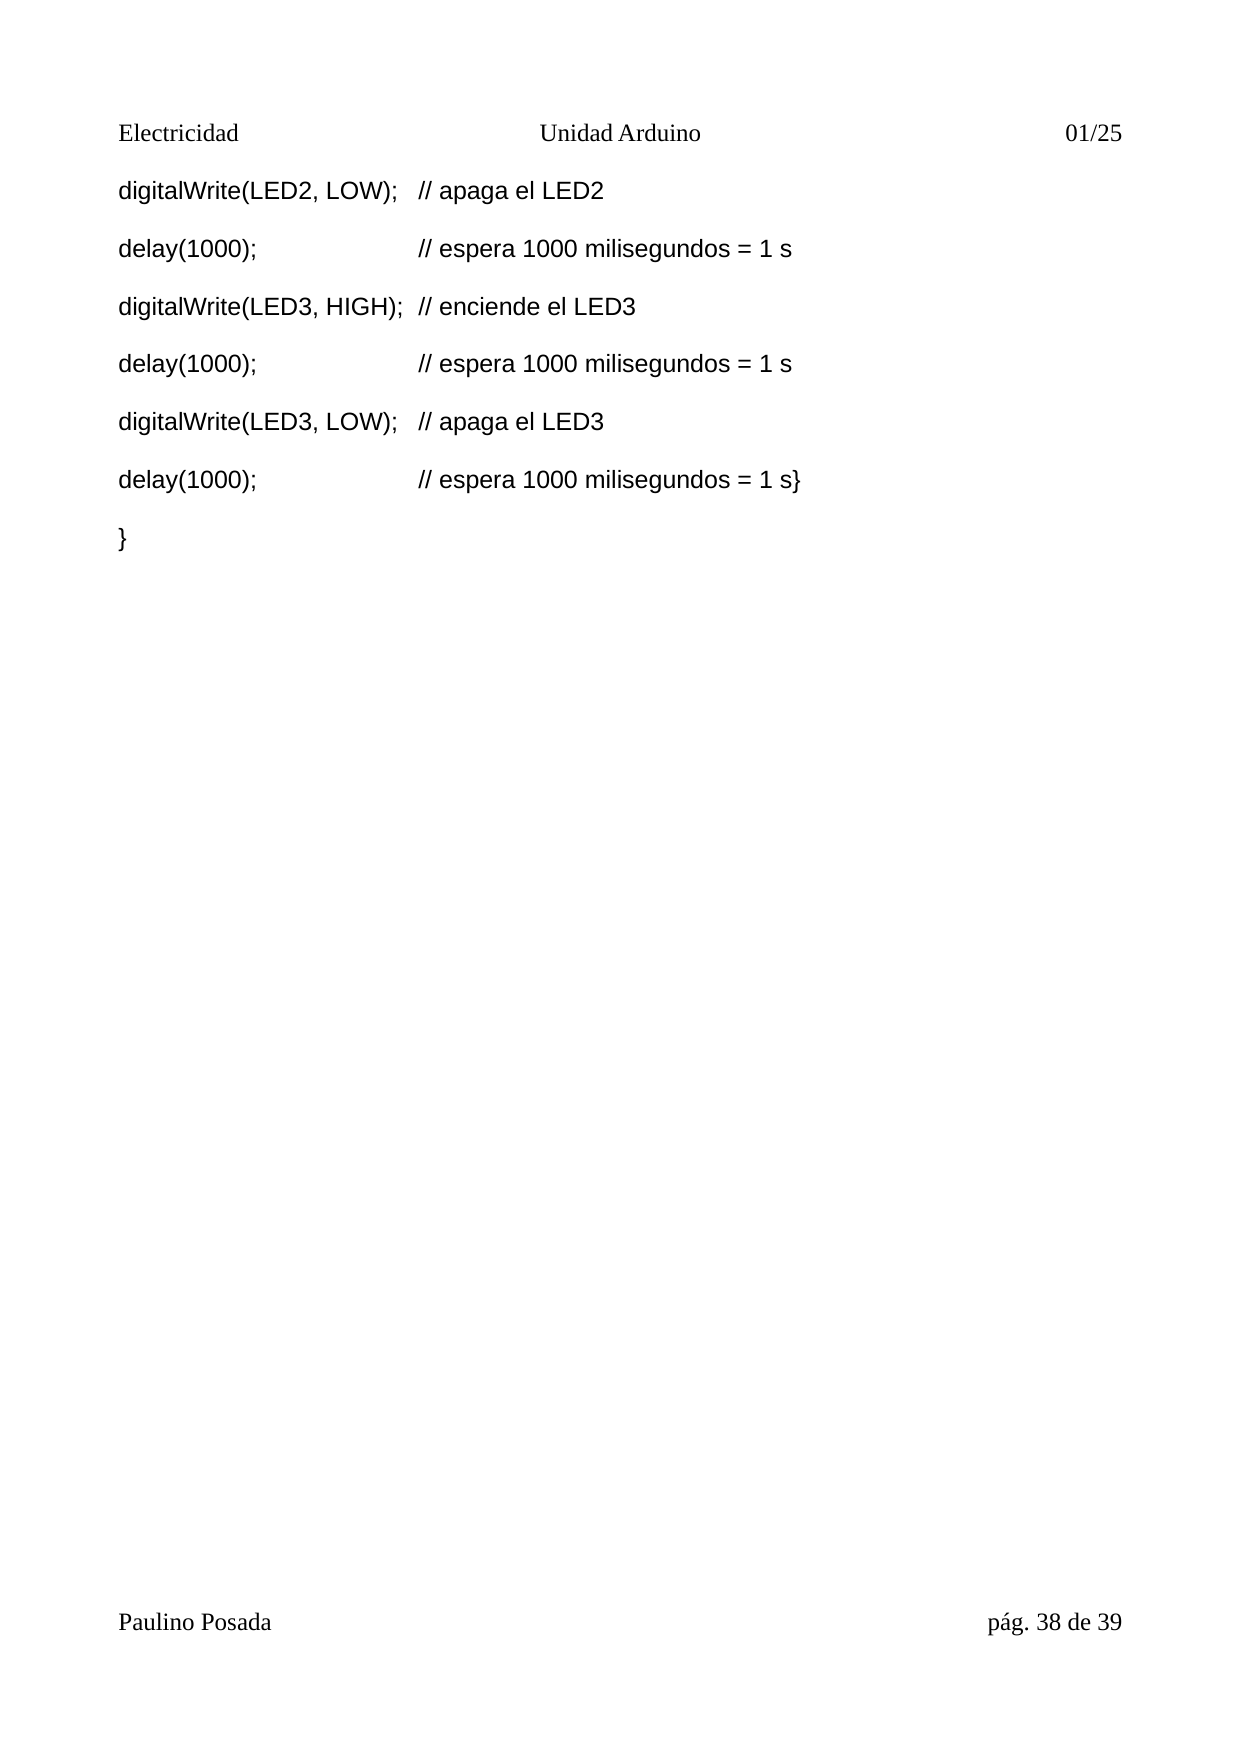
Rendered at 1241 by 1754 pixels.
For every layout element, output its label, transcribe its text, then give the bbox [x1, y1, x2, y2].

text digitalWrite(LED2, LOW); // apaga el LED2 [118, 176, 1122, 205]
text digitalWrite(LED3, HIGH); // enciende el LED3 [118, 292, 1122, 321]
text delay(1000); // espera 1000 milisegundos = 1 s [118, 234, 1122, 263]
text digitalWrite(LED3, LOW); // apaga el LED3 [118, 407, 1122, 436]
text } [118, 523, 1122, 551]
text delay(1000); // espera 1000 milisegundos = 1 s [118, 349, 1122, 378]
text delay(1000); // espera 1000 milisegundos = 1 s} [118, 465, 1122, 494]
